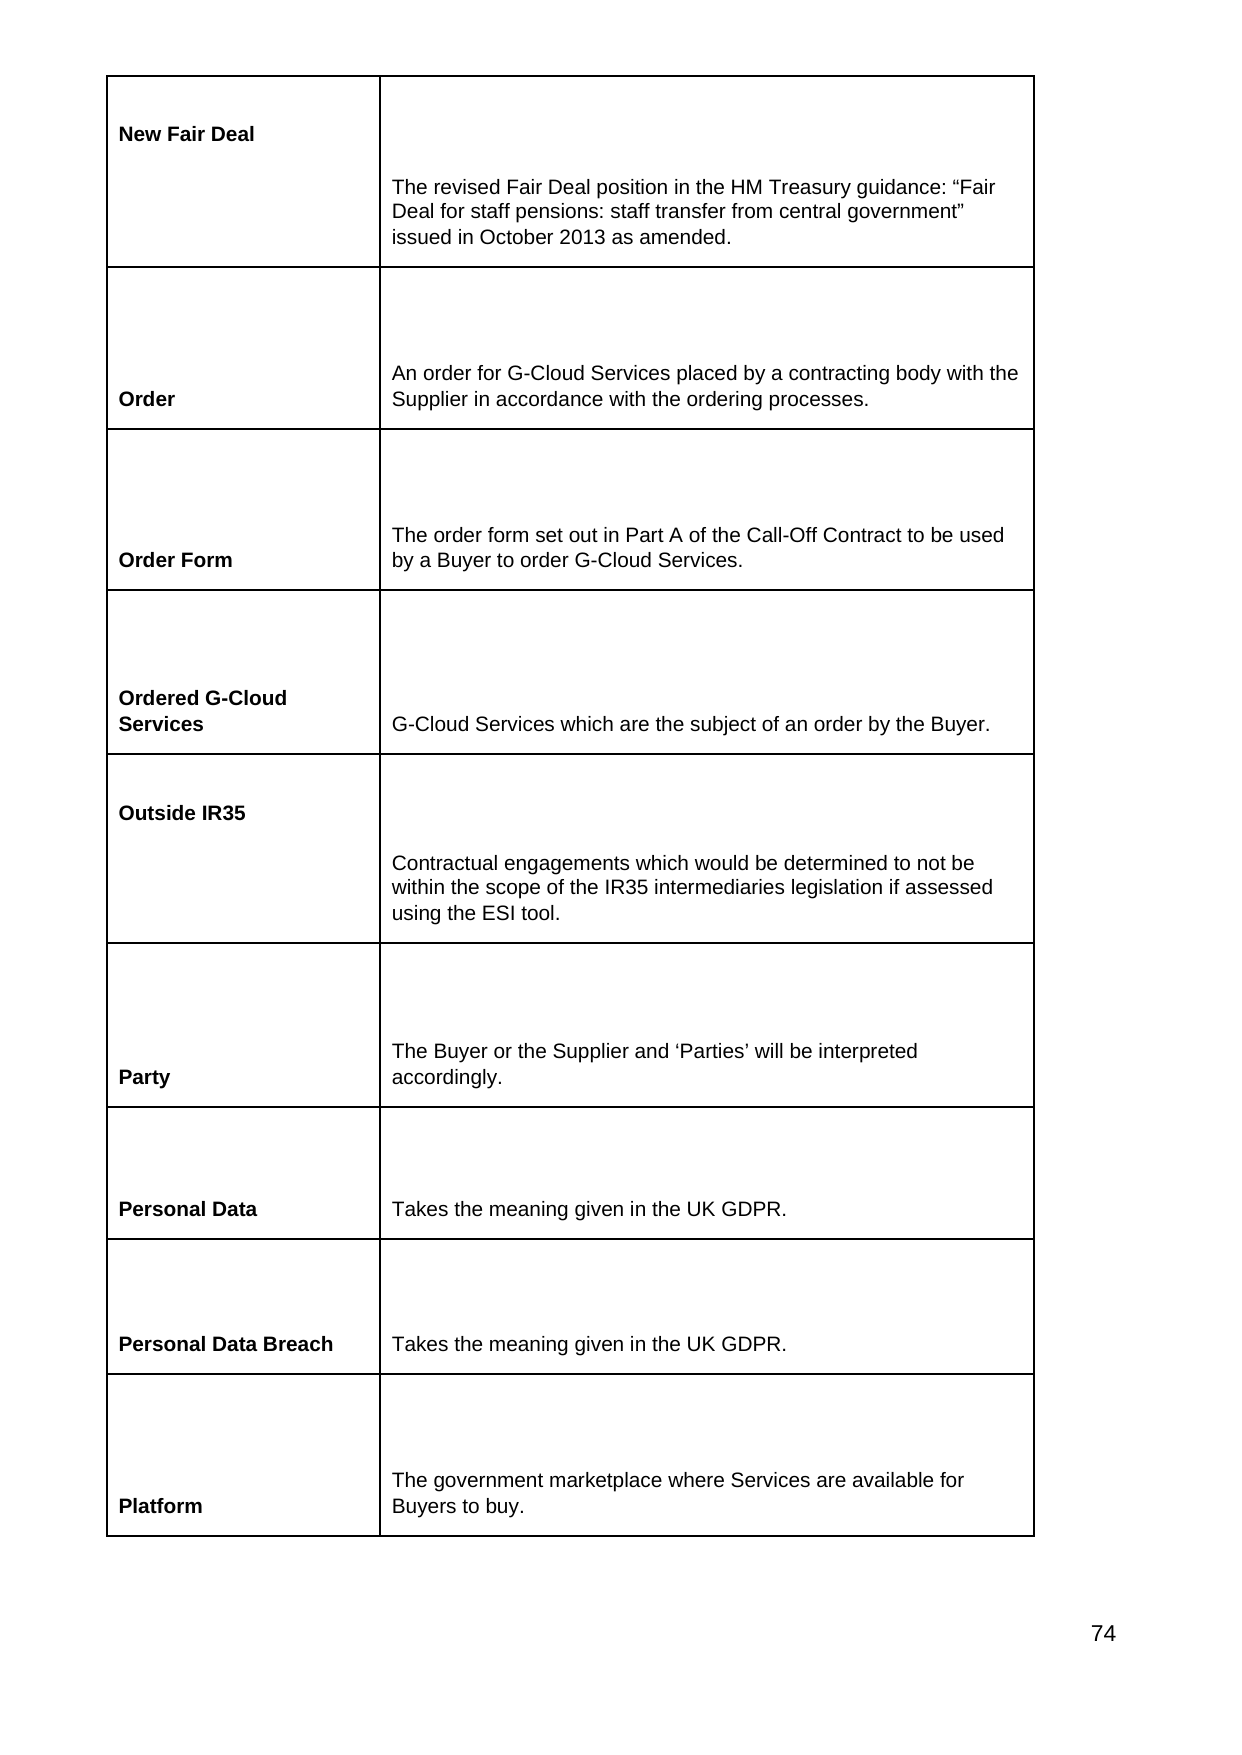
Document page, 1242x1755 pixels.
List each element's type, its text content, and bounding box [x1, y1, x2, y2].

table_cell Personal Data Breach [108, 1240, 379, 1373]
table_header The revised Fair Deal position in the HM Treasury guidance: “Fair Deal for staff pensions: staff transfer from central government” issued in October 2013 as amended. [381, 77, 1033, 266]
table_cell Platform [108, 1375, 379, 1534]
table_cell Contractual engagements which would be determined to not be within the scope of the IR35 intermediaries legislation if assessed using the ESI tool. [381, 755, 1033, 942]
table_cell The government marketplace where Services are available for Buyers to buy. [381, 1375, 1033, 1534]
table_cell Takes the meaning given in the UK GDPR. [381, 1108, 1033, 1238]
table_cell Ordered G-Cloud Services [108, 591, 379, 753]
table_cell Order Form [108, 430, 379, 589]
table_cell Party [108, 944, 379, 1106]
table_cell The order form set out in Part A of the Call-Off Contract to be used by a Buyer to order G-Cloud Services. [381, 430, 1033, 589]
table_cell G-Cloud Services which are the subject of an order by the Buyer. [381, 591, 1033, 753]
table_header New Fair Deal [108, 77, 379, 266]
table_cell The Buyer or the Supplier and ‘Parties’ will be interpreted accordingly. [381, 944, 1033, 1106]
table_cell An order for G-Cloud Services placed by a contracting body with the Supplier in accordance with the ordering processes. [381, 268, 1033, 428]
table_cell Order [108, 268, 379, 428]
table_cell Outside IR35 [108, 755, 379, 942]
table_cell Personal Data [108, 1108, 379, 1238]
table_cell Takes the meaning given in the UK GDPR. [381, 1240, 1033, 1373]
